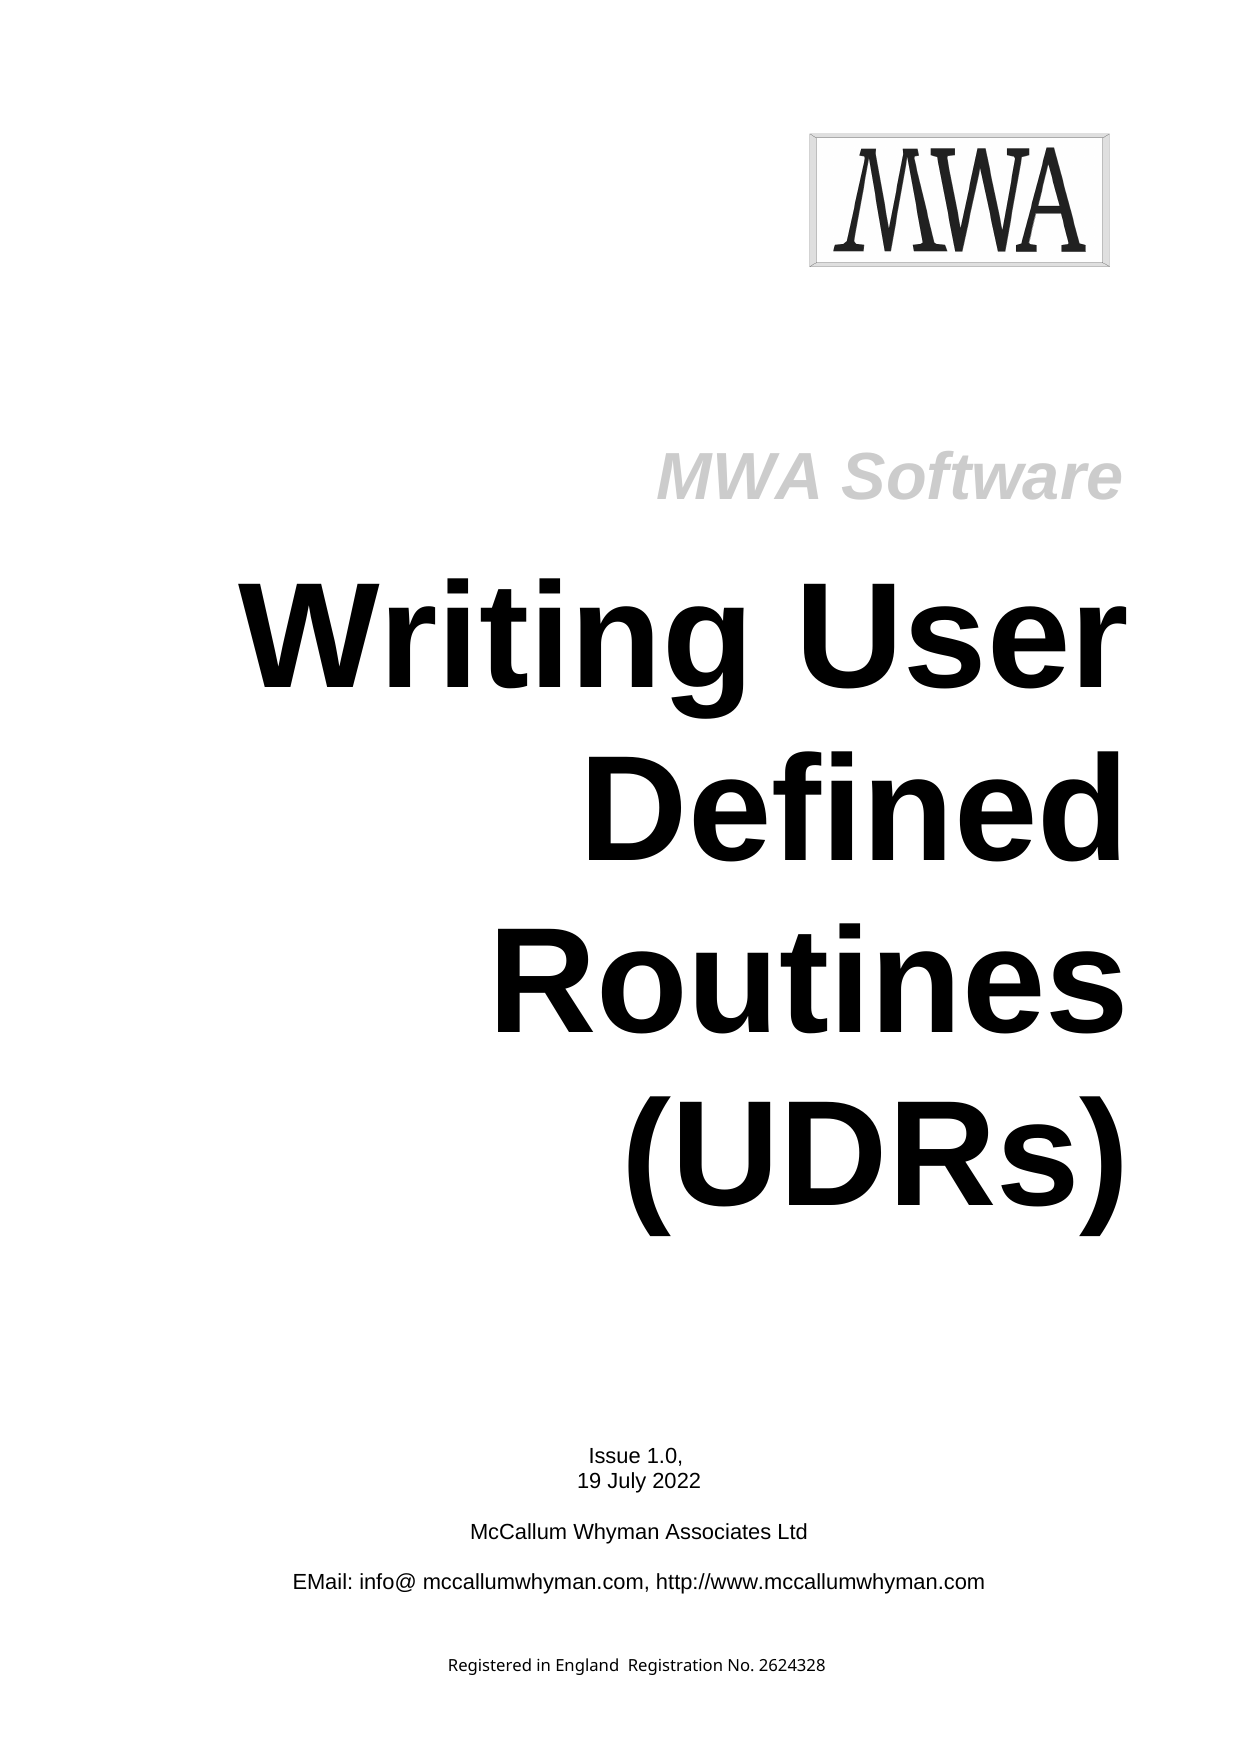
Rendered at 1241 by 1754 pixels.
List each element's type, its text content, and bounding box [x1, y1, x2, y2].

text EMail: info@ mccallumwhyman.com, http://www.mccallumwhyman.com [150, 1569, 1128, 1594]
text Issue 1.0, [150, 1443, 1128, 1468]
text MWA Software [229, 437, 1129, 513]
text Writing User Defined Routines (UDRs) [154, 513, 1129, 1237]
text McCallum Whyman Associates Ltd [150, 1518, 1128, 1544]
text 19 July 2022 [150, 1468, 1128, 1493]
